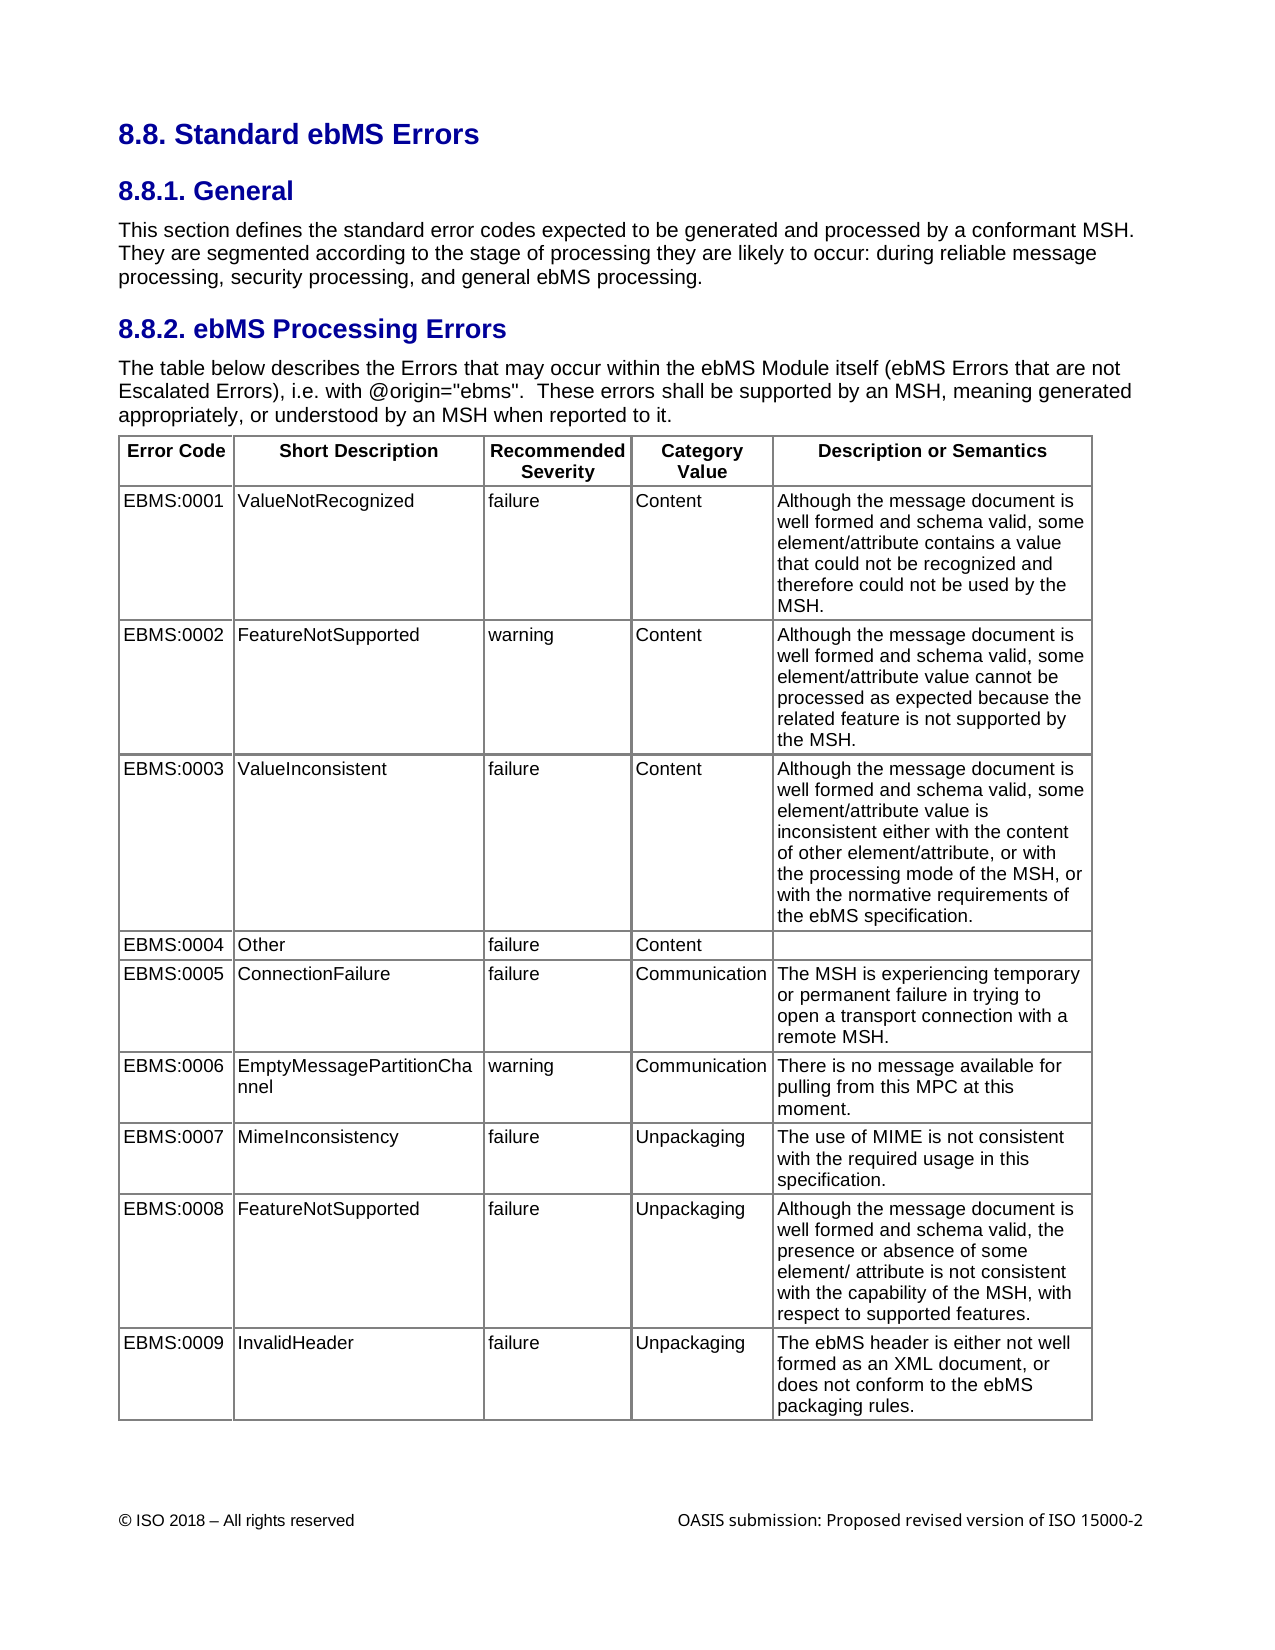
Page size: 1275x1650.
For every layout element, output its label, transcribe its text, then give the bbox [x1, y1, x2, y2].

table_cell Although the message document is well formed and schema valid, some element/attribute value cannot be processed as expected because the related feature is not supported by the MSH. [774, 621, 1091, 753]
table_cell failure [485, 932, 630, 959]
table_cell Content [633, 621, 772, 753]
table_cell ValueNotRecognized [235, 487, 483, 619]
table_cell Communication [633, 961, 772, 1051]
table_cell Although the message document is well formed and schema valid, the presence or absence of some element/ attribute is not consistent with the capability of the MSH, with respect to supported features. [774, 1195, 1091, 1327]
subtitle Standard ebMS Errors [118, 118, 1157, 151]
table_cell Content [633, 932, 772, 959]
table_cell Content [633, 756, 772, 930]
table_cell failure [485, 1124, 630, 1193]
table_cell The use of MIME is not consistent with the required usage in this specification. [774, 1124, 1091, 1193]
table_cell Unpackaging [633, 1195, 772, 1327]
table_cell Although the message document is well formed and schema valid, some element/attribute contains a value that could not be recognized and therefore could not be used by the MSH. [774, 487, 1091, 619]
table_header Category Value [633, 437, 772, 485]
table_cell Content [633, 487, 772, 619]
table_cell Communication [633, 1053, 772, 1122]
table_cell FeatureNotSupported [235, 621, 483, 753]
table_cell Unpackaging [633, 1329, 772, 1419]
table_cell Other [235, 932, 483, 959]
table_cell There is no message available for pulling from this MPC at this moment. [774, 1053, 1091, 1122]
table_cell EBMS:0009 [120, 1329, 232, 1419]
table_cell Unpackaging [633, 1124, 772, 1193]
table_cell The ebMS header is either not well formed as an XML document, or does not conform to the ebMS packaging rules. [774, 1329, 1091, 1419]
table_cell EBMS:0006 [120, 1053, 232, 1122]
table_header Error Code [120, 437, 232, 485]
table_cell ValueInconsistent [235, 756, 483, 930]
table_cell InvalidHeader [235, 1329, 483, 1419]
table_cell FeatureNotSupported [235, 1195, 483, 1327]
table_cell ConnectionFailure [235, 961, 483, 1051]
table_cell EBMS:0007 [120, 1124, 232, 1193]
table_header Short Description [235, 437, 483, 485]
table_cell failure [485, 756, 630, 930]
table_cell EBMS:0005 [120, 961, 232, 1051]
table_cell EBMS:0001 [120, 487, 232, 619]
subtitle General [118, 176, 1157, 206]
table_cell EBMS:0004 [120, 932, 232, 959]
table_cell MimeInconsistency [235, 1124, 483, 1193]
table_header Description or Semantics [774, 437, 1091, 485]
table_cell EBMS:0002 [120, 621, 232, 753]
text The table below describes the Errors that may occur within the ebMS Module itself (ebMS Errors that are not Escalated Errors), i.e. with @origin="ebms". These errors shall be supported by an MSH, meaning generated appropriately, or understood by an MSH when reported to it. [118, 356, 1157, 427]
table_cell warning [485, 1053, 630, 1122]
table_cell [774, 932, 1091, 959]
table_header Recommended Severity [485, 437, 630, 485]
table_cell warning [485, 621, 630, 753]
table_cell failure [485, 1329, 630, 1419]
table_cell EBMS:0008 [120, 1195, 232, 1327]
text This section defines the standard error codes expected to be generated and processed by a conformant MSH. They are segmented according to the stage of processing they are likely to occur: during reliable message processing, security processing, and general ebMS processing. [118, 218, 1157, 289]
table_cell failure [485, 961, 630, 1051]
table_cell EBMS:0003 [120, 756, 232, 930]
table_cell failure [485, 487, 630, 619]
table_cell The MSH is experiencing temporary or permanent failure in trying to open a transport connection with a remote MSH. [774, 961, 1091, 1051]
table_cell Although the message document is well formed and schema valid, some element/attribute value is inconsistent either with the content of other element/attribute, or with the processing mode of the MSH, or with the normative requirements of the ebMS specification. [774, 756, 1091, 930]
table_cell EmptyMessagePartitionChannel [235, 1053, 483, 1122]
table_cell failure [485, 1195, 630, 1327]
subtitle ebMS Processing Errors [118, 314, 1157, 344]
